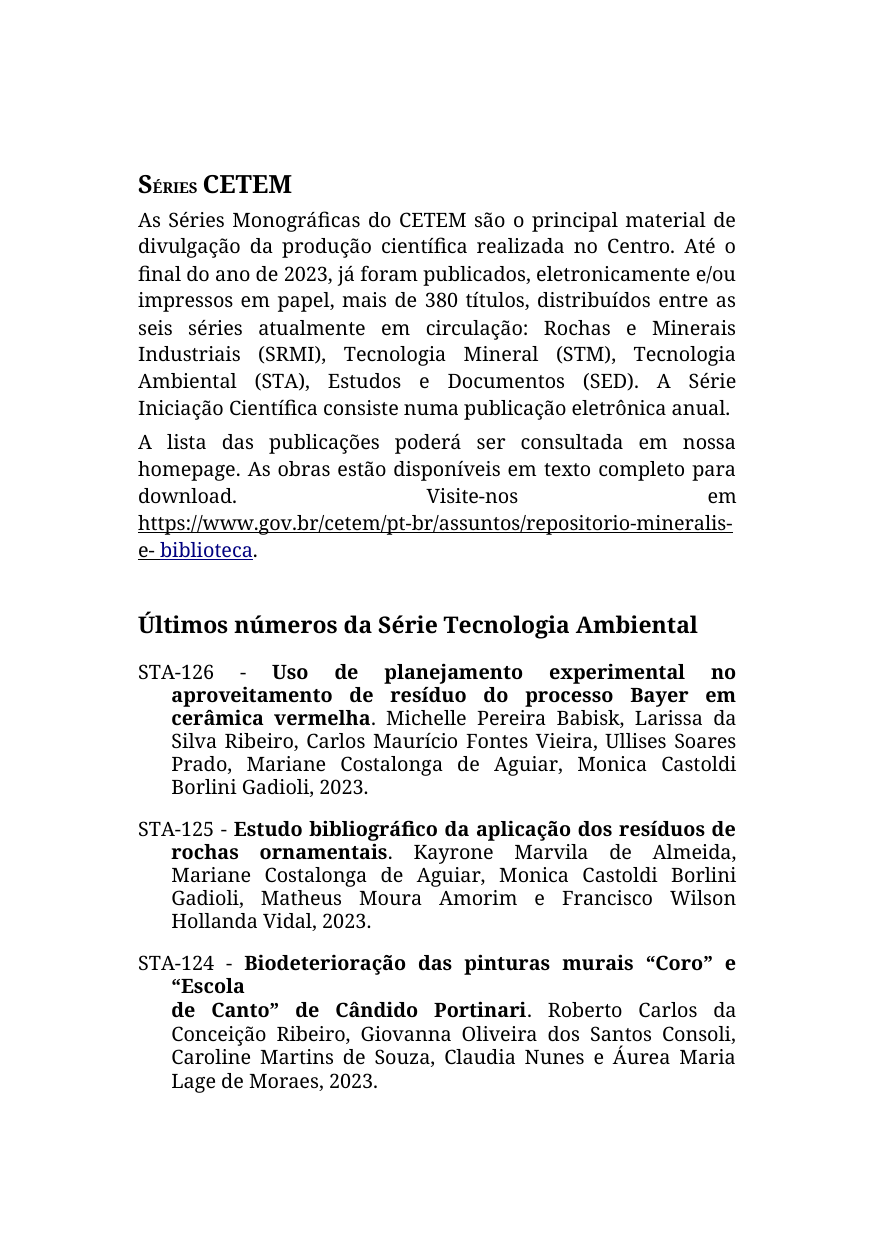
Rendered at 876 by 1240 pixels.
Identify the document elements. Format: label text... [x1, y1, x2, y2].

text Últimos números da Série Tecnologia Ambiental [138, 616, 737, 638]
text STA-126 - Uso de planejamento experimental no aproveitamento de resíduo do processo Bayer em cerâmica vermelha. Michelle Pereira Babisk, Larissa da Silva Ribeiro, Carlos Maurício Fontes Vieira, Ullises Soares Prado, Mariane Costalonga de Aguiar, Monica Castoldi Borlini Gadioli, 2023. [138, 661, 737, 799]
text As Séries Monográficas do CETEM são o principal material de divulgação da produção científica realizada no Centro. Até o final do ano de 2023, já foram publicados, eletronicamente e/ou impressos em papel, mais de 380 títulos, distribuídos entre as seis séries atualmente em circulação: Rochas e Minerais Industriais (SRMI), Tecnologia Mineral (STM), Tecnologia Ambiental (STA), Estudos e Documentos (SED). A Série Iniciação Científica consiste numa publicação eletrônica anual. [138, 205, 737, 421]
subtitle Séries CETEM [138, 174, 737, 199]
text STA-125 - Estudo bibliográfico da aplicação dos resíduos de rochas ornamentais. Kayrone Marvila de Almeida, Mariane Costalonga de Aguiar, Monica Castoldi Borlini Gadioli, Matheus Moura Amorim e Francisco Wilson Hollanda Vidal, 2023. [138, 818, 737, 933]
text de Canto” de Cândido Portinari. Roberto Carlos da Conceição Ribeiro, Giovanna Oliveira dos Santos Consoli, Caroline Martins de Souza, Claudia Nunes e Áurea Maria Lage de Moraes, 2023. [171, 999, 737, 1093]
text STA-124 - Biodeterioração das pinturas murais “Coro” e “Escola [138, 952, 737, 999]
text A lista das publicações poderá ser consultada em nossa homepage. As obras estão disponíveis em texto completo para download. Visite-nos em https://www.gov.br/cetem/pt-br/assuntos/repositorio-mineralis-e- biblioteca. [138, 427, 737, 562]
